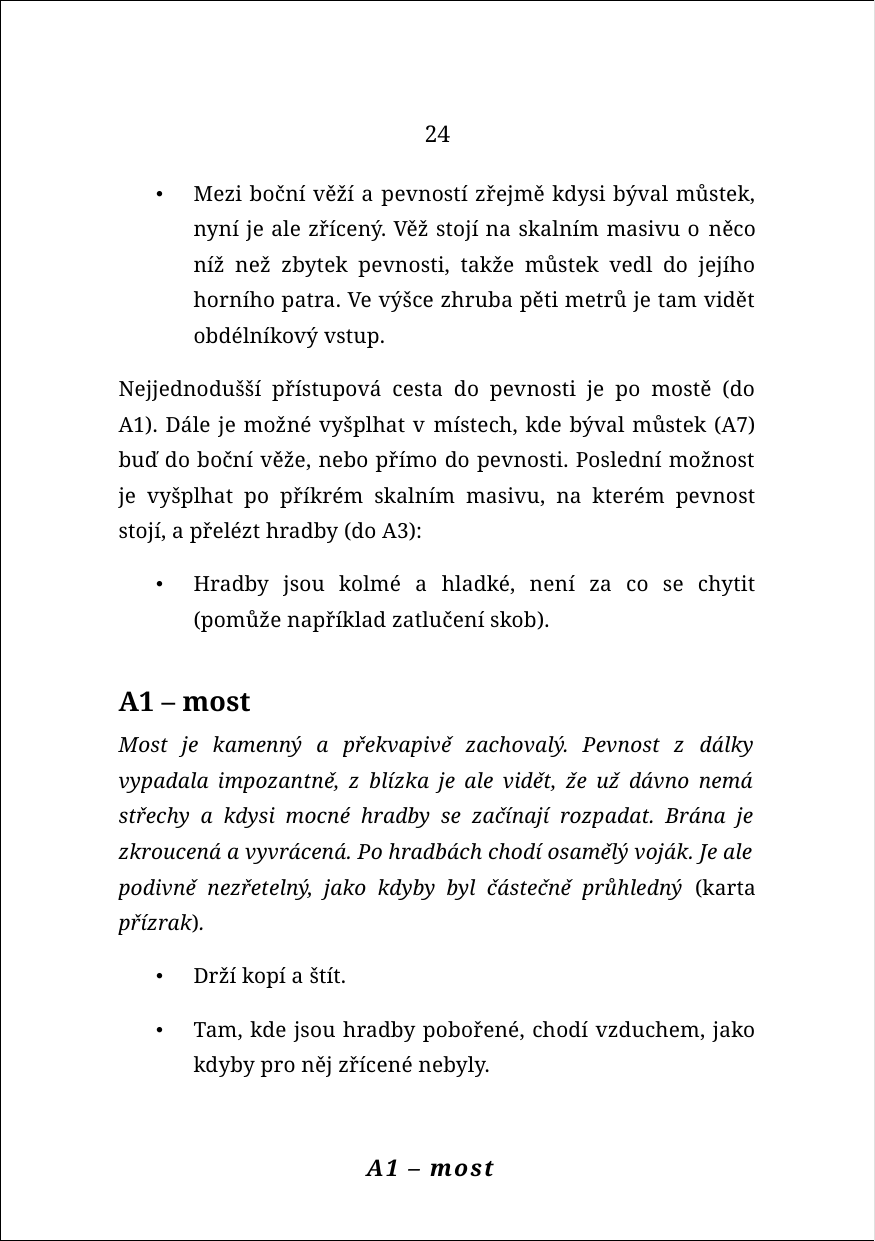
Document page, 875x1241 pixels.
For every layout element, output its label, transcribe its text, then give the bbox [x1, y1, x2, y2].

list Mezi boční věží a⁠ pevností zřejmě kdysi býval můstek, nyní je ale zřícený. Věž stojí na skalním masivu o⁠ něco níž než zbytek pevnosti, takže můstek vedl do jejího horního patra. Ve výšce zhruba pěti metrů je tam vidět obdélníkový vstup. [156, 179, 756, 349]
subtitle A1 – most [118, 682, 756, 719]
list Drží kopí a⁠ štít. [156, 961, 756, 990]
text Nejjednodušší přístupová cesta do pevnosti je po mostě (do A1). Dále je možné vyšplhat v⁠ místech, kde býval můstek (A7) buď do boční věže, nebo přímo do pevnosti. Poslední možnost je vyšplhat po příkrém skalním masivu, na kterém pevnost stojí, a⁠ přelézt hradby (do A3): [118, 374, 756, 545]
text Most je kamenný a⁠ překvapivě zachovalý. Pevnost z⁠ dálky vypadala impozantně, z⁠ blízka je ale vidět, že už dávno nemá střechy a⁠ kdysi mocné hradby se začínají rozpadat. Brána je zkroucená a⁠ vyvrácená. Po hradbách chodí osamělý voják. Je ale podivně nezřetelný, jako kdyby byl částečně průhledný (karta přízrak). [118, 731, 756, 937]
list Tam, kde jsou hradby pobořené, chodí vzduchem, jako kdyby pro něj zřícené nebyly. [156, 1015, 756, 1079]
list Hradby jsou kolmé a⁠ hladké, není za co se chytit (pomůže například zatlučení skob). [156, 569, 756, 633]
